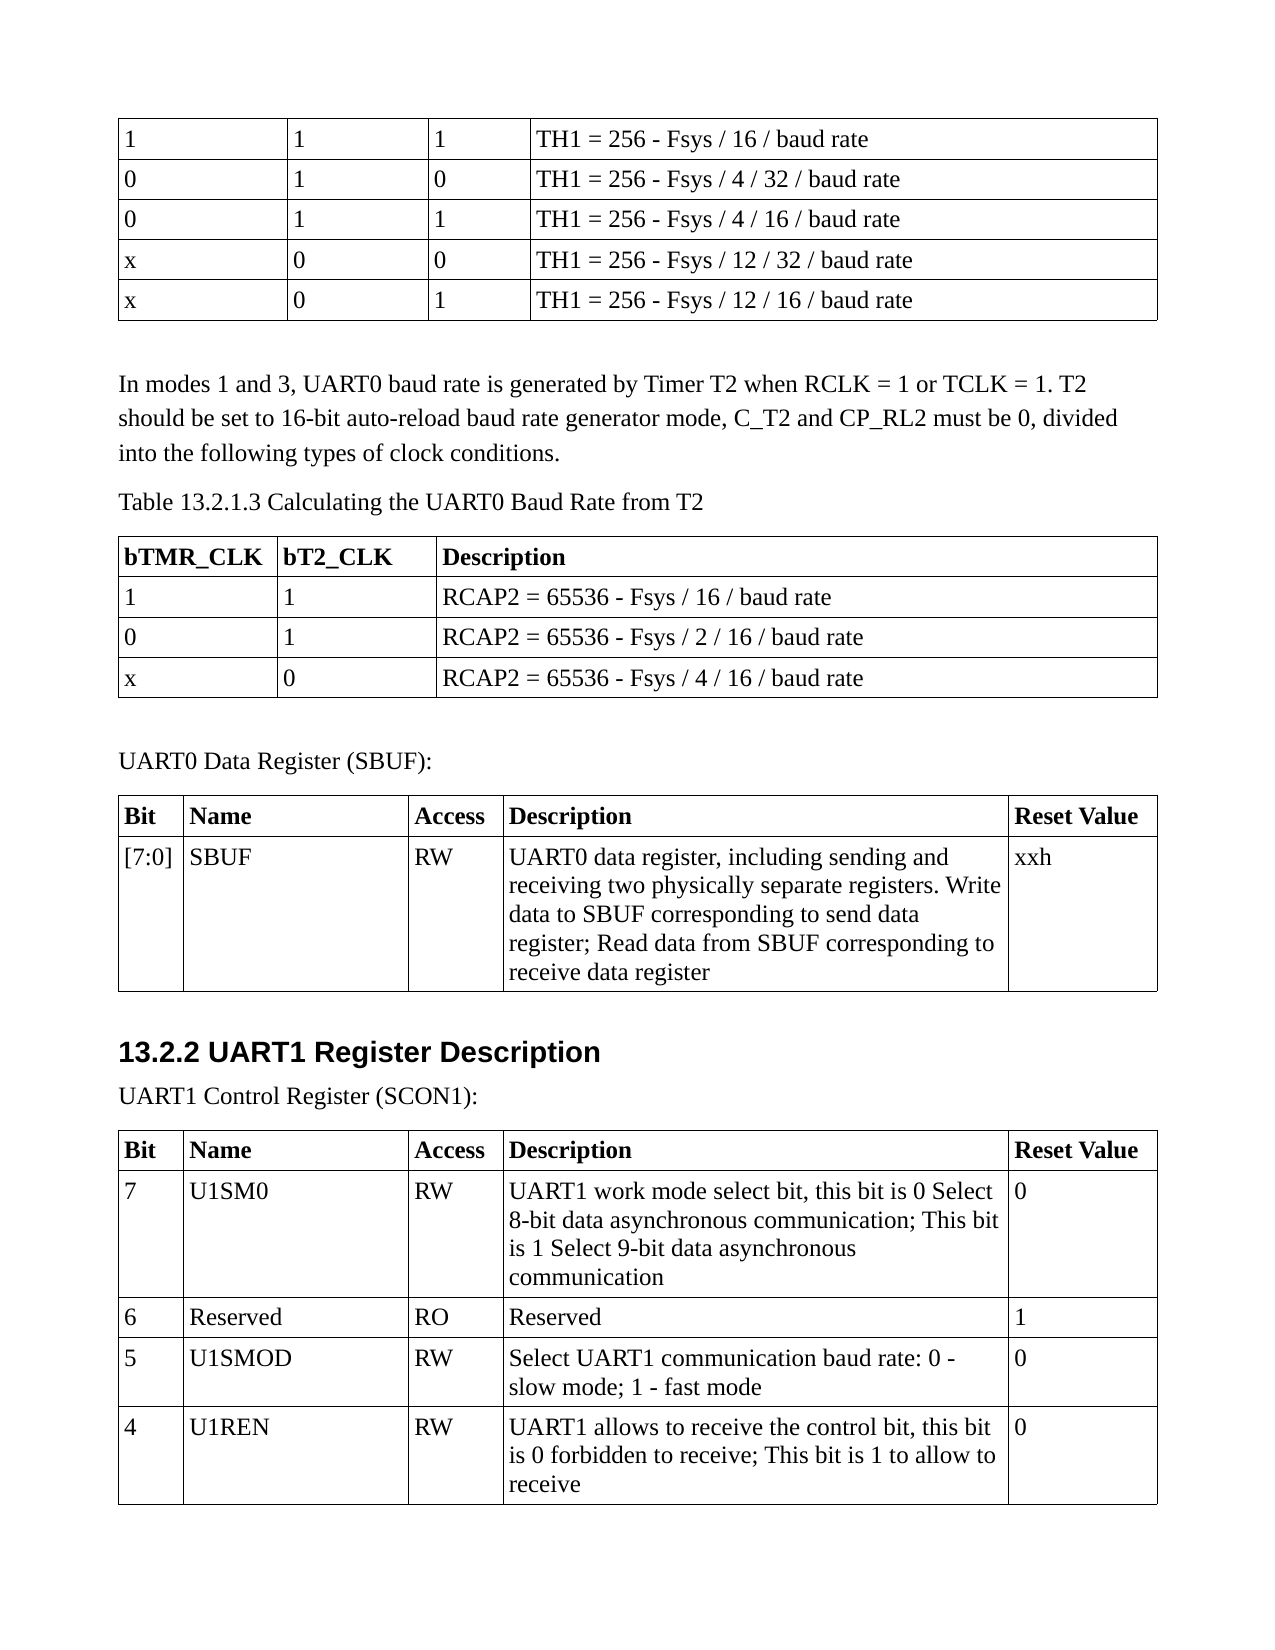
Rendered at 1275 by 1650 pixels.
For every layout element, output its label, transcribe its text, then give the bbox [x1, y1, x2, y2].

table_cell RW [409, 837, 503, 991]
table_cell TH1 = 256 - Fsys / 4 / 32 / baud rate [531, 160, 1157, 199]
table_cell x [119, 658, 277, 697]
table_header Bit [119, 1131, 183, 1170]
table_header Access [409, 1131, 503, 1170]
subtitle 13.2.2 UART1 Register Description [118, 1034, 1157, 1068]
table_cell x [119, 240, 287, 279]
text UART1 Control Register (SCON1): [118, 1081, 1157, 1109]
table_cell Reserved [504, 1298, 1008, 1337]
table_cell xxh [1009, 837, 1157, 991]
table_cell 0 [119, 618, 277, 657]
table_cell RW [409, 1171, 503, 1297]
table_header bT2_CLK [278, 537, 436, 576]
text UART0 Data Register (SBUF): [118, 746, 1157, 775]
table_cell 1 [288, 160, 428, 199]
table_cell 1 [429, 280, 530, 320]
table_cell 1 [278, 577, 436, 617]
table_cell RCAP2 = 65536 - Fsys / 2 / 16 / baud rate [437, 618, 1157, 657]
table_cell [7:0] [119, 837, 183, 991]
table_cell RW [409, 1338, 503, 1406]
table_cell RCAP2 = 65536 - Fsys / 16 / baud rate [437, 577, 1157, 617]
table_cell 0 [119, 200, 287, 239]
table_cell 0 [288, 240, 428, 279]
table_cell RO [409, 1298, 503, 1337]
table_cell 4 [119, 1407, 183, 1504]
table_cell U1SMOD [184, 1338, 408, 1406]
table_cell 0 [429, 160, 530, 199]
table_cell Reserved [184, 1298, 408, 1337]
table_cell 0 [278, 658, 436, 697]
table_cell 5 [119, 1338, 183, 1406]
table_cell TH1 = 256 - Fsys / 16 / baud rate [531, 119, 1157, 158]
table_cell 0 [288, 280, 428, 320]
table_cell 1 [119, 577, 277, 617]
table_header Reset Value [1009, 1131, 1157, 1170]
table_header Name [184, 796, 408, 836]
table_cell RCAP2 = 65536 - Fsys / 4 / 16 / baud rate [437, 658, 1157, 697]
table_header Reset Value [1009, 796, 1157, 836]
table_cell UART1 allows to receive the control bit, this bit is 0 forbidden to receive; This bit is 1 to allow to receive [504, 1407, 1008, 1504]
table_cell UART0 data register, including sending and receiving two physically separate registers. Write data to SBUF corresponding to send data register; Read data from SBUF corresponding to receive data register [504, 837, 1008, 991]
table_header bTMR_CLK [119, 537, 277, 576]
table_cell 1 [429, 119, 530, 158]
table_cell UART1 work mode select bit, this bit is 0 Select 8-bit data asynchronous communication; This bit is 1 Select 9-bit data asynchronous communication [504, 1171, 1008, 1297]
table_cell 0 [429, 240, 530, 279]
table_cell 7 [119, 1171, 183, 1297]
table_cell 6 [119, 1298, 183, 1337]
table_cell x [119, 280, 287, 320]
table_header Name [184, 1131, 408, 1170]
table_header Description [504, 1131, 1008, 1170]
table_cell U1SM0 [184, 1171, 408, 1297]
table_cell RW [409, 1407, 503, 1504]
table_cell Select UART1 communication baud rate: 0 - slow mode; 1 - fast mode [504, 1338, 1008, 1406]
table_cell 0 [1009, 1171, 1157, 1297]
table_cell TH1 = 256 - Fsys / 4 / 16 / baud rate [531, 200, 1157, 239]
table_cell TH1 = 256 - Fsys / 12 / 16 / baud rate [531, 280, 1157, 320]
table_cell 1 [119, 119, 287, 158]
table_cell U1REN [184, 1407, 408, 1504]
table_header Bit [119, 796, 183, 836]
table_header Description [437, 537, 1157, 576]
text Table 13.2.1.3 Calculating the UART0 Baud Rate from T2 [118, 487, 1157, 516]
table_cell 0 [1009, 1407, 1157, 1504]
table_cell 1 [288, 200, 428, 239]
table_cell 0 [119, 160, 287, 199]
table_header Access [409, 796, 503, 836]
table_cell SBUF [184, 837, 408, 991]
table_cell TH1 = 256 - Fsys / 12 / 32 / baud rate [531, 240, 1157, 279]
table_cell 1 [1009, 1298, 1157, 1337]
table_cell 1 [429, 200, 530, 239]
table_header Description [504, 796, 1008, 836]
table_cell 0 [1009, 1338, 1157, 1406]
table_cell 1 [288, 119, 428, 158]
table_cell 1 [278, 618, 436, 657]
text In modes 1 and 3, UART0 baud rate is generated by Timer T2 when RCLK = 1 or TCLK = 1. T2 should be set to 16-bit auto-reload baud rate generator mode, C_T2 and CP_RL2 must be 0, divided into the following types of clock conditions. [118, 369, 1157, 467]
